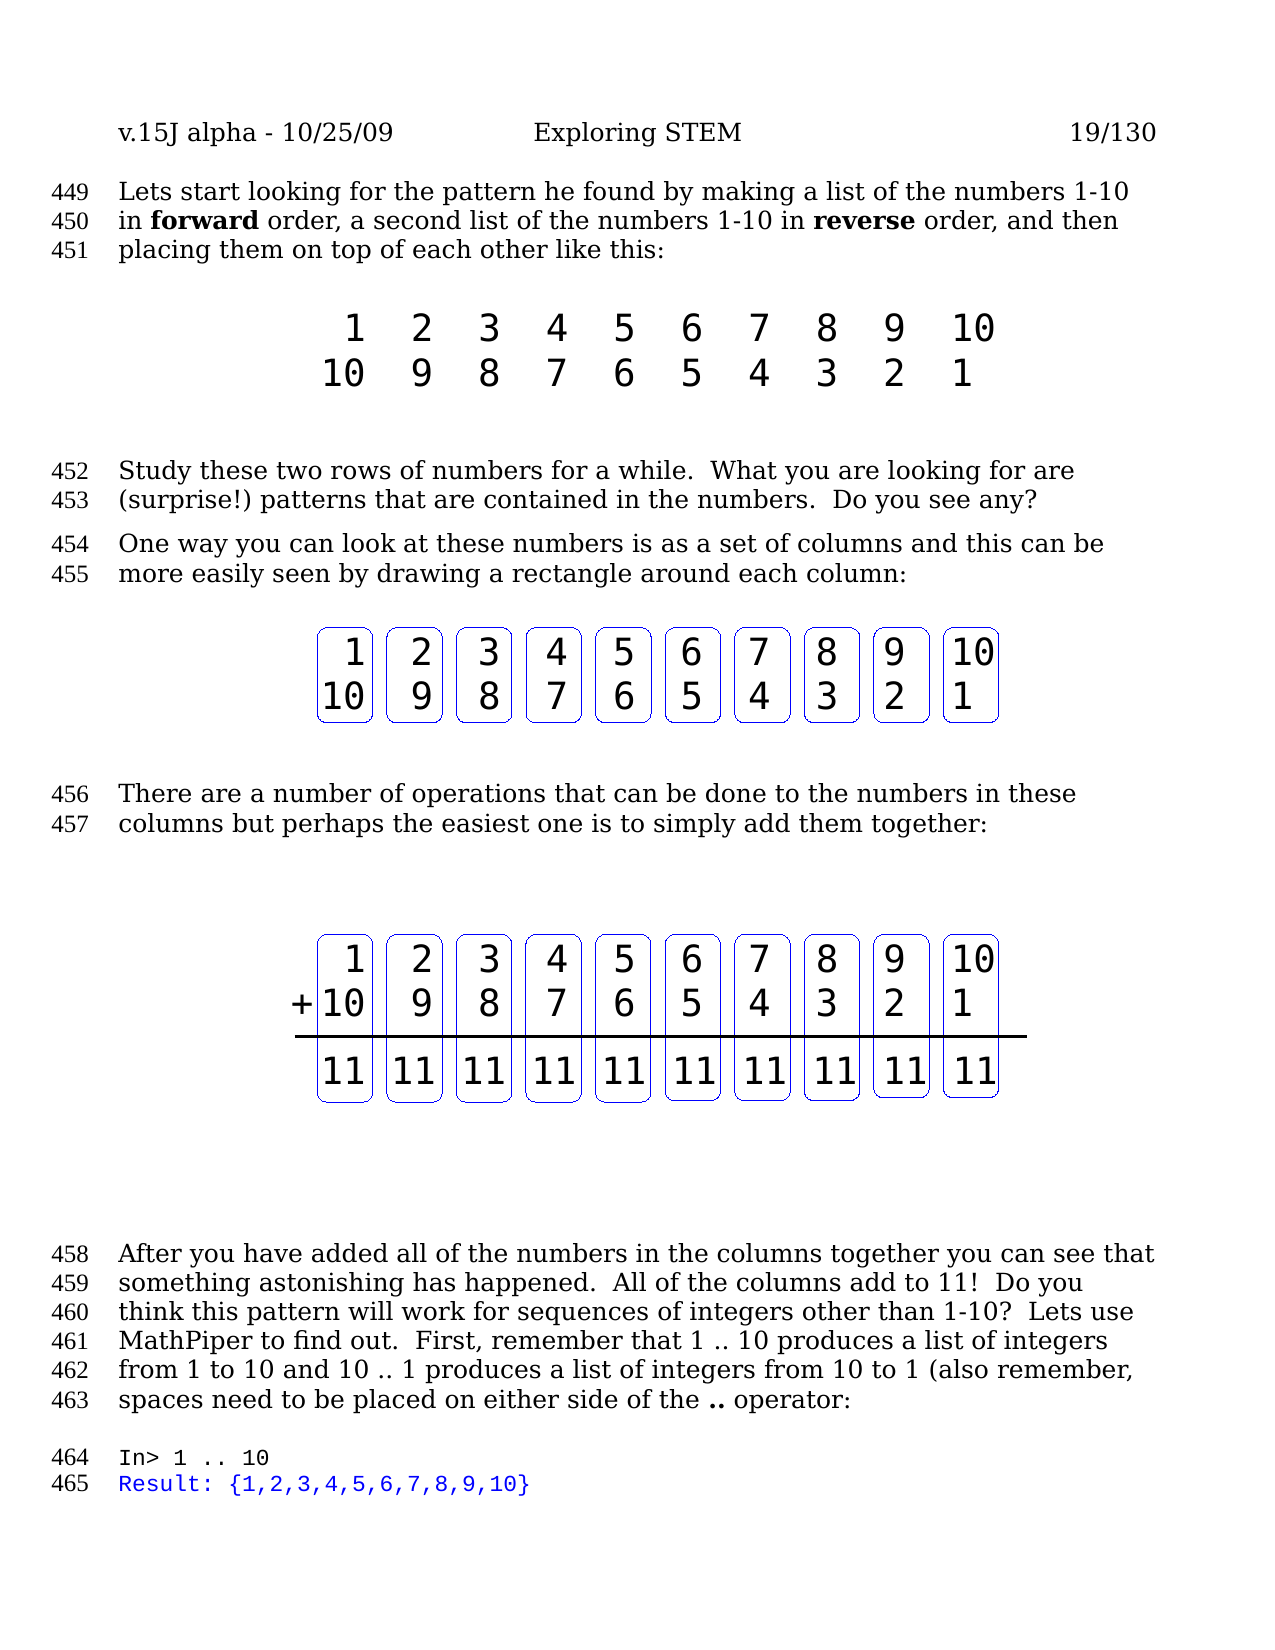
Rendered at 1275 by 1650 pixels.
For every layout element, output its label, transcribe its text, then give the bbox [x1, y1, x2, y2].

text Result: {1,2,3,4,5,6,7,8,9,10} [118, 1472, 1157, 1498]
text In> 1 .. 10 [118, 1446, 1157, 1472]
text One way you can look at these numbers is as a set of columns and this can be more easily seen by drawing a rectangle around each column: [118, 529, 1157, 588]
text There are a number of operations that can be done to the numbers in these columns but perhaps the easiest one is to simply add them together: [118, 779, 1157, 838]
text After you have added all of the numbers in the columns together you can see that something astonishing has happened. All of the columns add to 11! Do you think this pattern will work for sequences of integers other than 1-10? Lets use MathPiper to find out. First, remember that 1 .. 10 produces a list of integers from 1 to 10 and 10 .. 1 produces a list of integers from 10 to 1 (also remember, spaces need to be placed on either side of the .. operator: [118, 1239, 1157, 1414]
text Lets start looking for the pattern he found by making a list of the numbers 1-10 in forward order, a second list of the numbers 1-10 in reverse order, and then placing them on top of each other like this: [118, 177, 1157, 264]
text Study these two rows of numbers for a while. What you are looking for are (surprise!) patterns that are contained in the numbers. Do you see any? [118, 456, 1157, 514]
